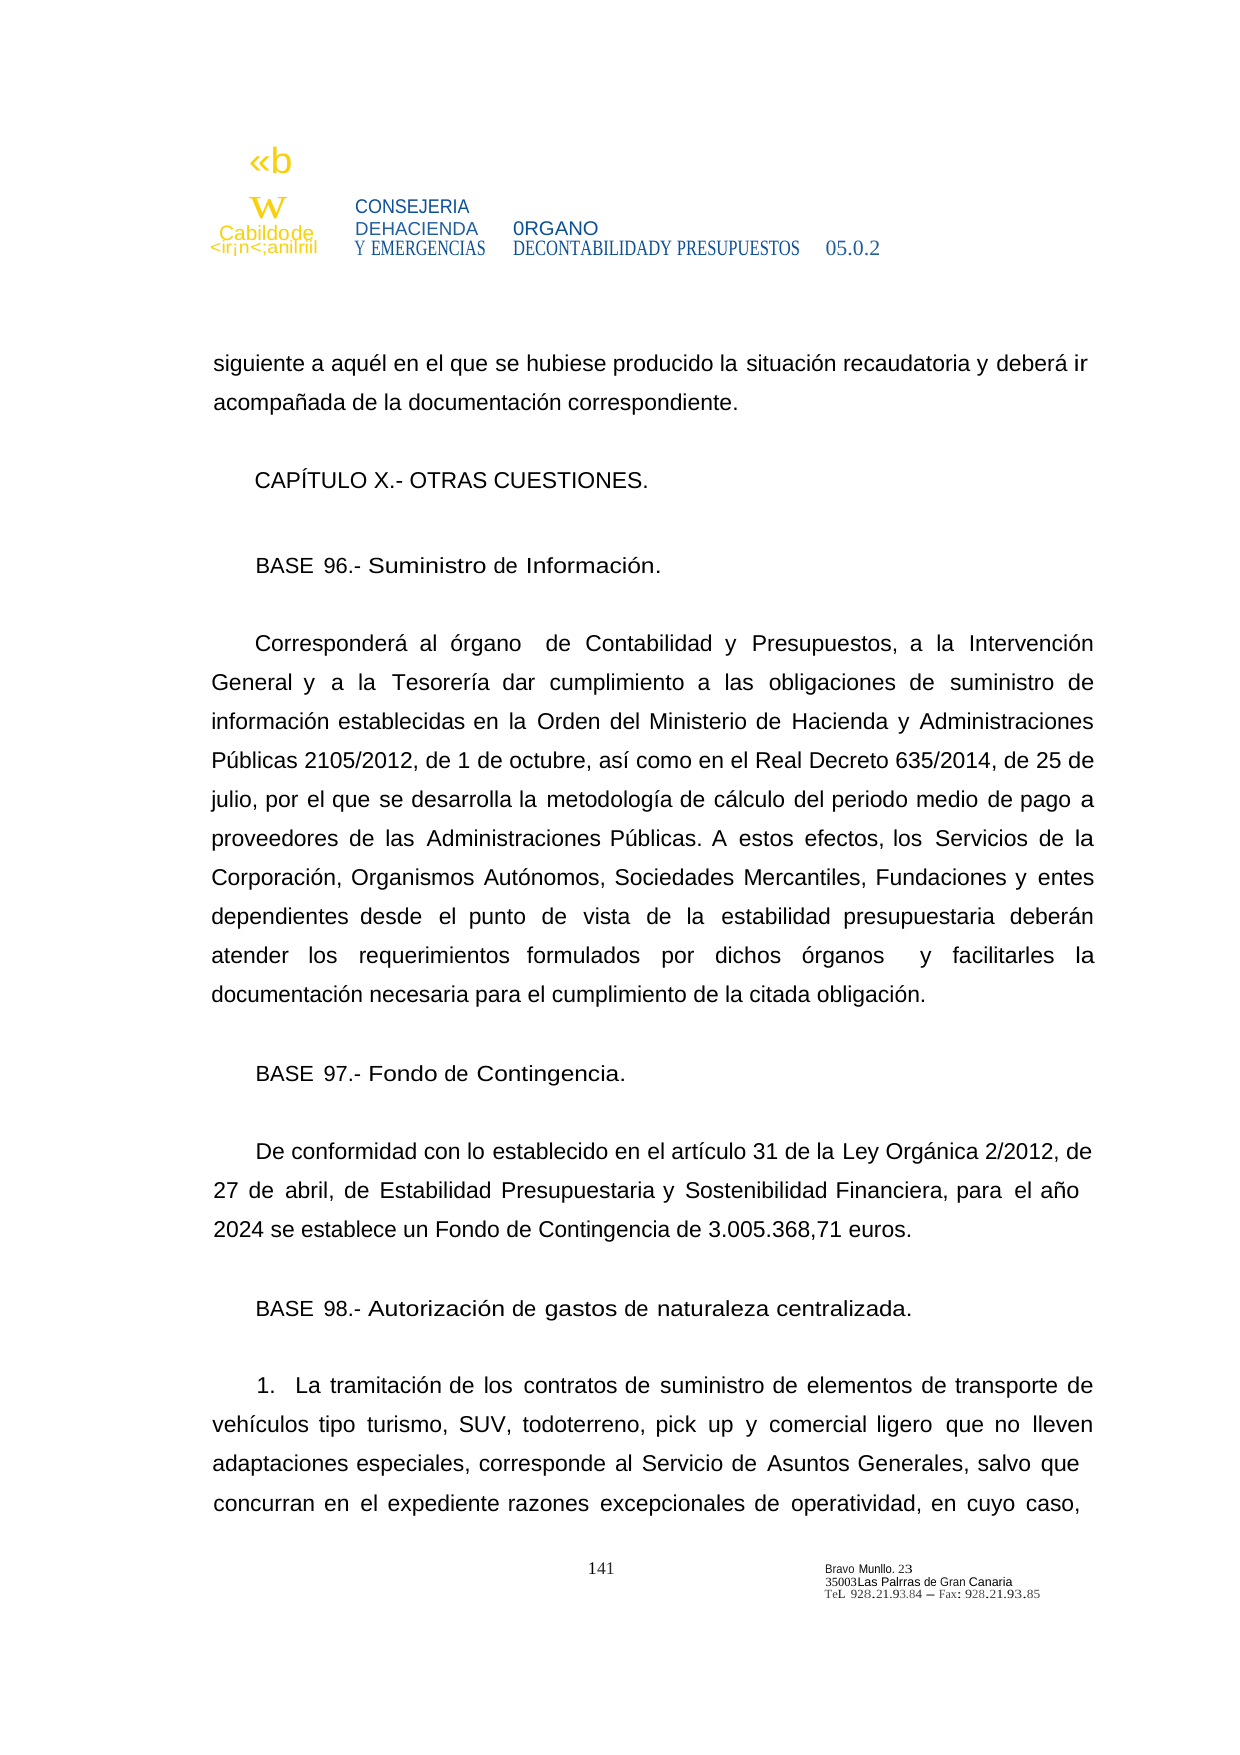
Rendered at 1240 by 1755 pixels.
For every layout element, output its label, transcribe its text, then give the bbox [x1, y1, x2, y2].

text TeL 928.21.93.84 - Fax: 928.21.93.85 [824, 1588, 1240, 1601]
text concurran en el expediente razones excepcionales de operatividad, en cuyo caso, [213, 1489, 1240, 1515]
text BASE 97.- Fondo de Contingencia. [255, 1061, 1240, 1086]
text 1. La tramitación de los contratos de suministro de elementos de transporte de vehículos tipo turismo, SUV, todoterreno, pick up y comercial ligero que no lleven adaptaciones especiales, corresponde al Servicio de Asuntos Generales, salvo que [212, 1372, 1094, 1476]
text CAPÍTULO X.- OTRAS CUESTIONES. [254, 467, 1240, 493]
text siguiente a aquél en el que se hubiese producido la situación recaudatoria y deberá ir acompañada de la documentación correspondiente. [213, 350, 1089, 415]
text De conformidad con lo establecido en el artículo 31 de la Ley Orgánica 2/2012, de [255, 1138, 1240, 1164]
text 35003Las Palrras de Gran Canaria [825, 1577, 1240, 1588]
text Corresponderá al órgano de Contabilidad y Presupuestos, a la Intervención General y a la Tesorería dar cumplimiento a las obligaciones de suministro de información establecidas en la Orden del Ministerio de Hacienda y Administraciones Públicas 2105/2012, de 1 de octubre, así como en el Real Decreto 635/2014, de 25 de julio, por el que se desarrolla la metodología de cálculo del periodo medio de pago a proveedores de las Administraciones Públicas. A estos efectos, los Servicios de la Corporación, Organismos Autónomos, Sociedades Mercantiles, Fundaciones y entes dependientes desde el punto de vista de la estabilidad presupuestaria deberán atender los requerimientos formulados por dichos órganos y facilitarles la documentación necesaria para el cumplimiento de la citada obligación. [211, 630, 1094, 1007]
text 27 de abril, de Estabilidad Presupuestaria y Sostenibilidad Financiera, para el año [213, 1177, 1240, 1203]
text BASE 98.- Autorización de gastos de naturaleza centralizada. [255, 1295, 1240, 1321]
text BASE 96.- Suministro de Información. [255, 553, 1240, 578]
text 141 Bravo Munllo. 23 [588, 1558, 1240, 1577]
text 2024 se establece un Fondo de Contingencia de 3.005.368,71 euros. [213, 1216, 1240, 1242]
